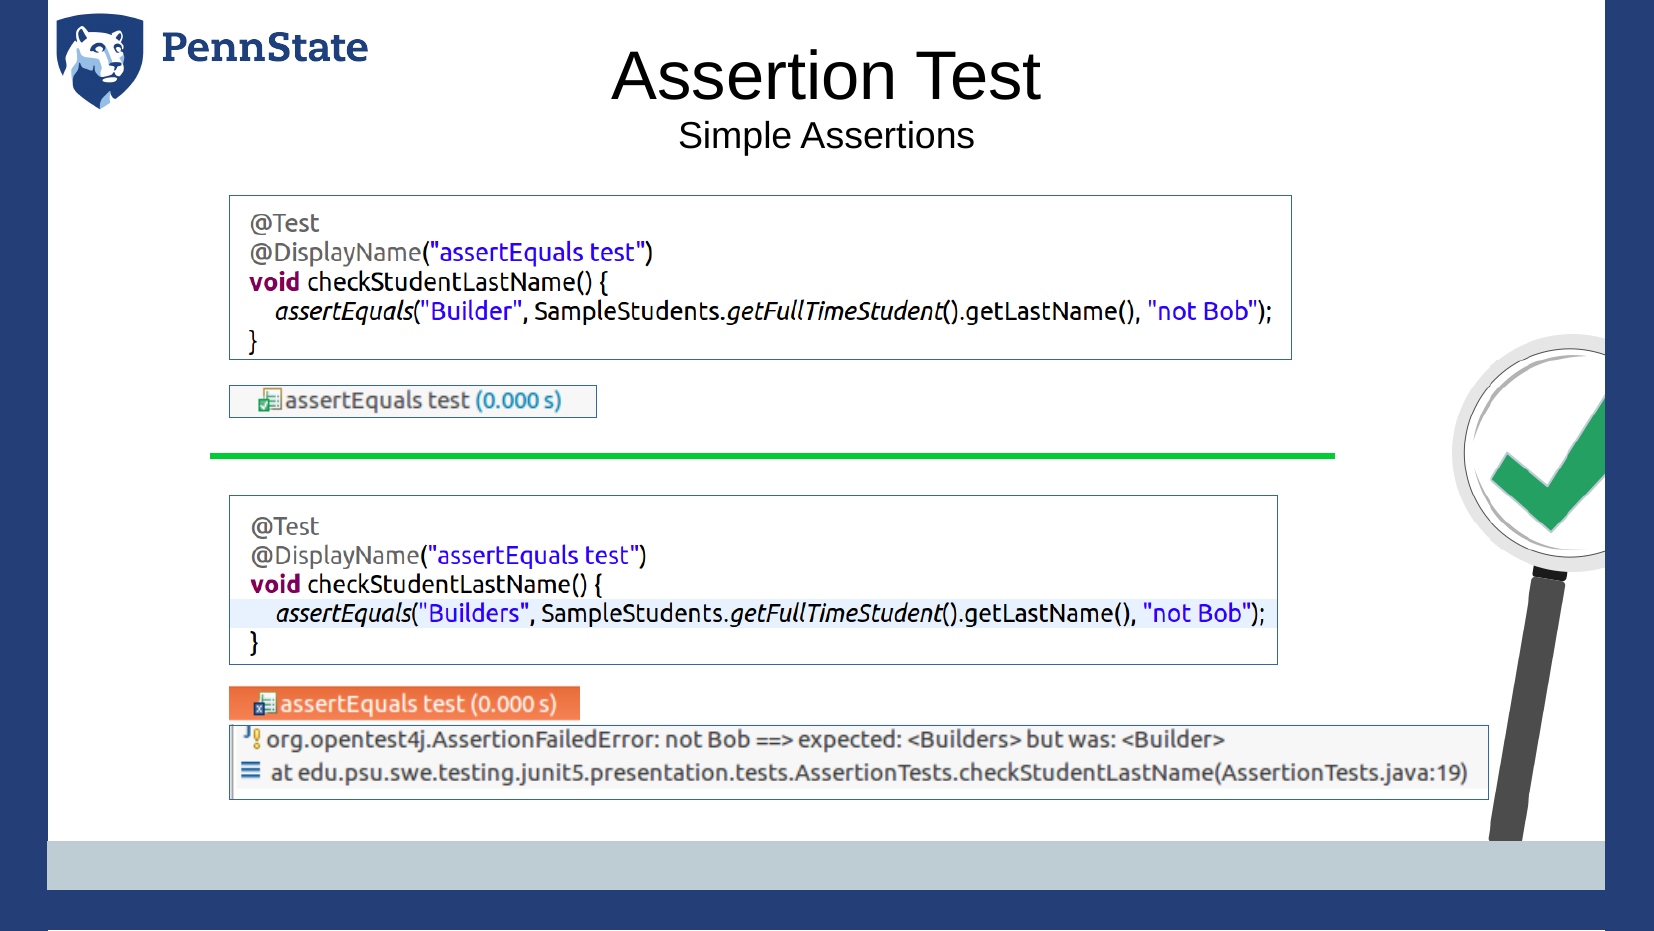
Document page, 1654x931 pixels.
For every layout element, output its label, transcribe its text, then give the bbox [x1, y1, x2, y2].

picture [229, 334, 1605, 841]
picture [229, 195, 1292, 360]
title Assertion Test Simple Assertions [61, 19, 1592, 175]
picture [229, 685, 580, 722]
picture [48, 0, 411, 152]
picture [229, 494, 1278, 665]
picture [229, 385, 597, 418]
